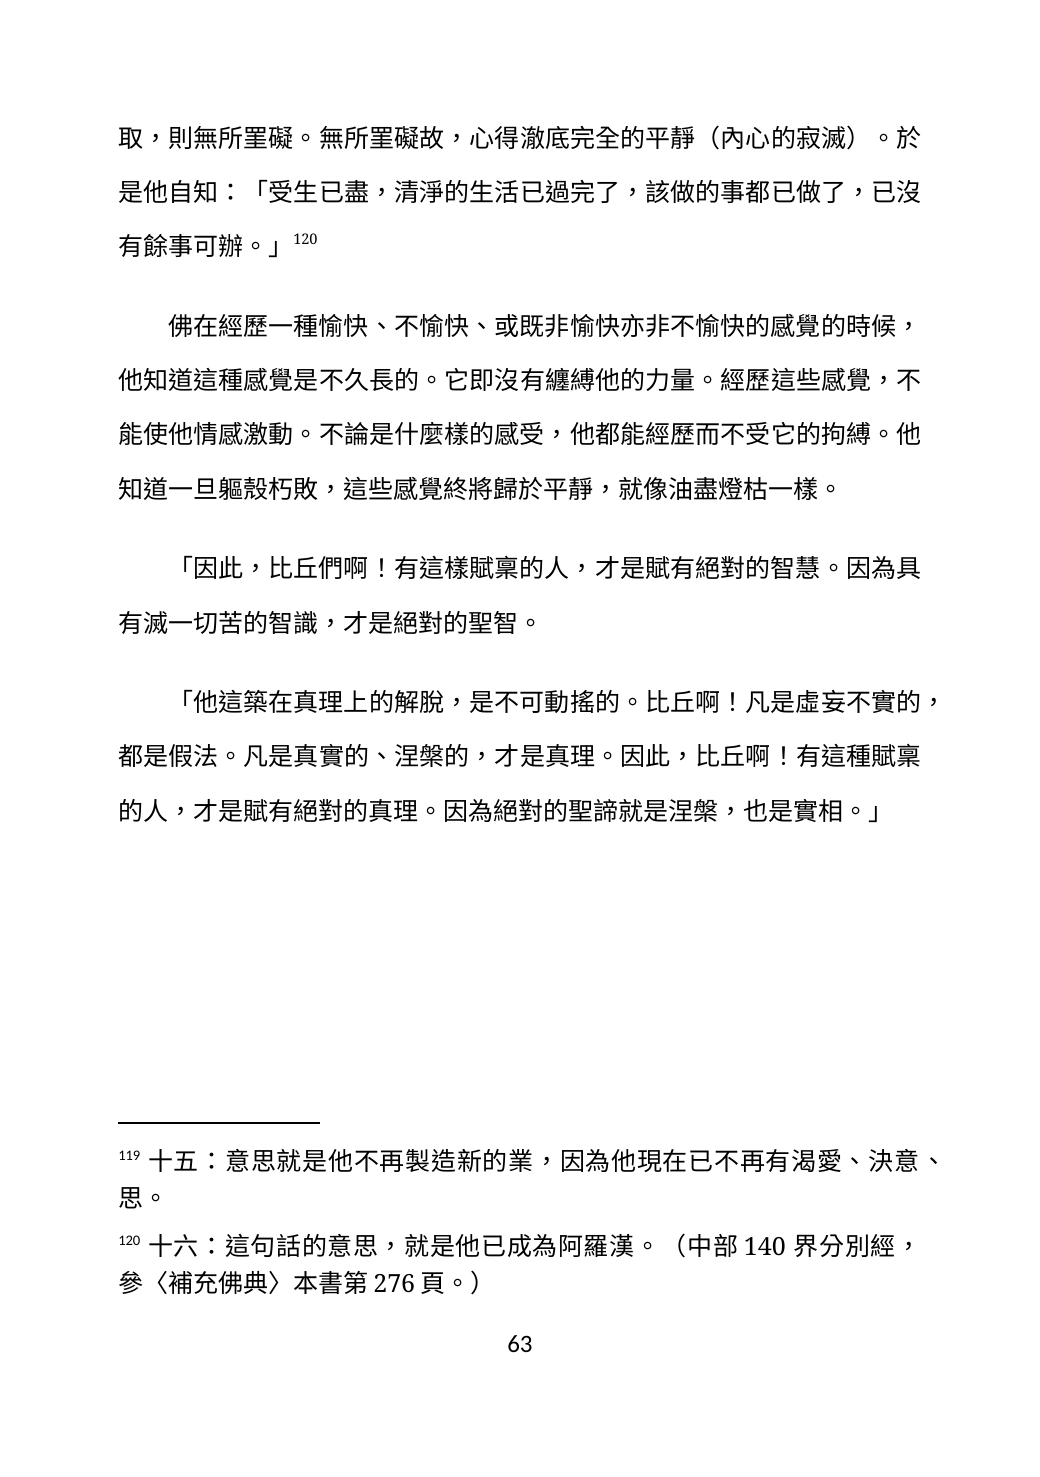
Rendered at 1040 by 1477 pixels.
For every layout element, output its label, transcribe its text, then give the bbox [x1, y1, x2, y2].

text 「他這築在真理上的解脫，是不可動搖的。比丘啊！凡是虛妄不實的，都是假法。凡是真實的、涅槃的，才是真理。因此，比丘啊！有這種賦稟的人，才是賦有絕對的真理。因為絕對的聖諦就是涅槃，也是實相。」 [118, 682, 921, 827]
text 佛在經歷一種愉快、不愉快、或既非愉快亦非不愉快的感覺的時候，他知道這種感覺是不久長的。它即沒有纏縛他的力量。經歷這些感覺，不能使他情感激動。不論是什麼樣的感受，他都能經歷而不受它的拘縛。他知道一旦軀殼朽敗，這些感覺終將歸於平靜，就像油盡燈枯一樣。 [118, 306, 921, 506]
text 十五：意思就是他不再製造新的業，因為他現在已不再有渴愛、決意、思。 [118, 1142, 921, 1214]
text 「因此，比丘們啊！有這樣賦稟的人，才是賦有絕對的智慧。因為具有滅一切苦的智識，才是絕對的聖智。 [118, 549, 921, 639]
text 十六：這句話的意思，就是他已成為阿羅漢。（中部140 界分別經，參〈補充佛典〉本書第276頁。） [118, 1227, 921, 1299]
text 取，則無所罣礙。無所罣礙故，心得澈底完全的平靜（內心的寂滅）。於是他自知：「受生已盡，清淨的生活已過完了，該做的事都已做了，已沒有餘事可辦。」 [118, 118, 921, 263]
